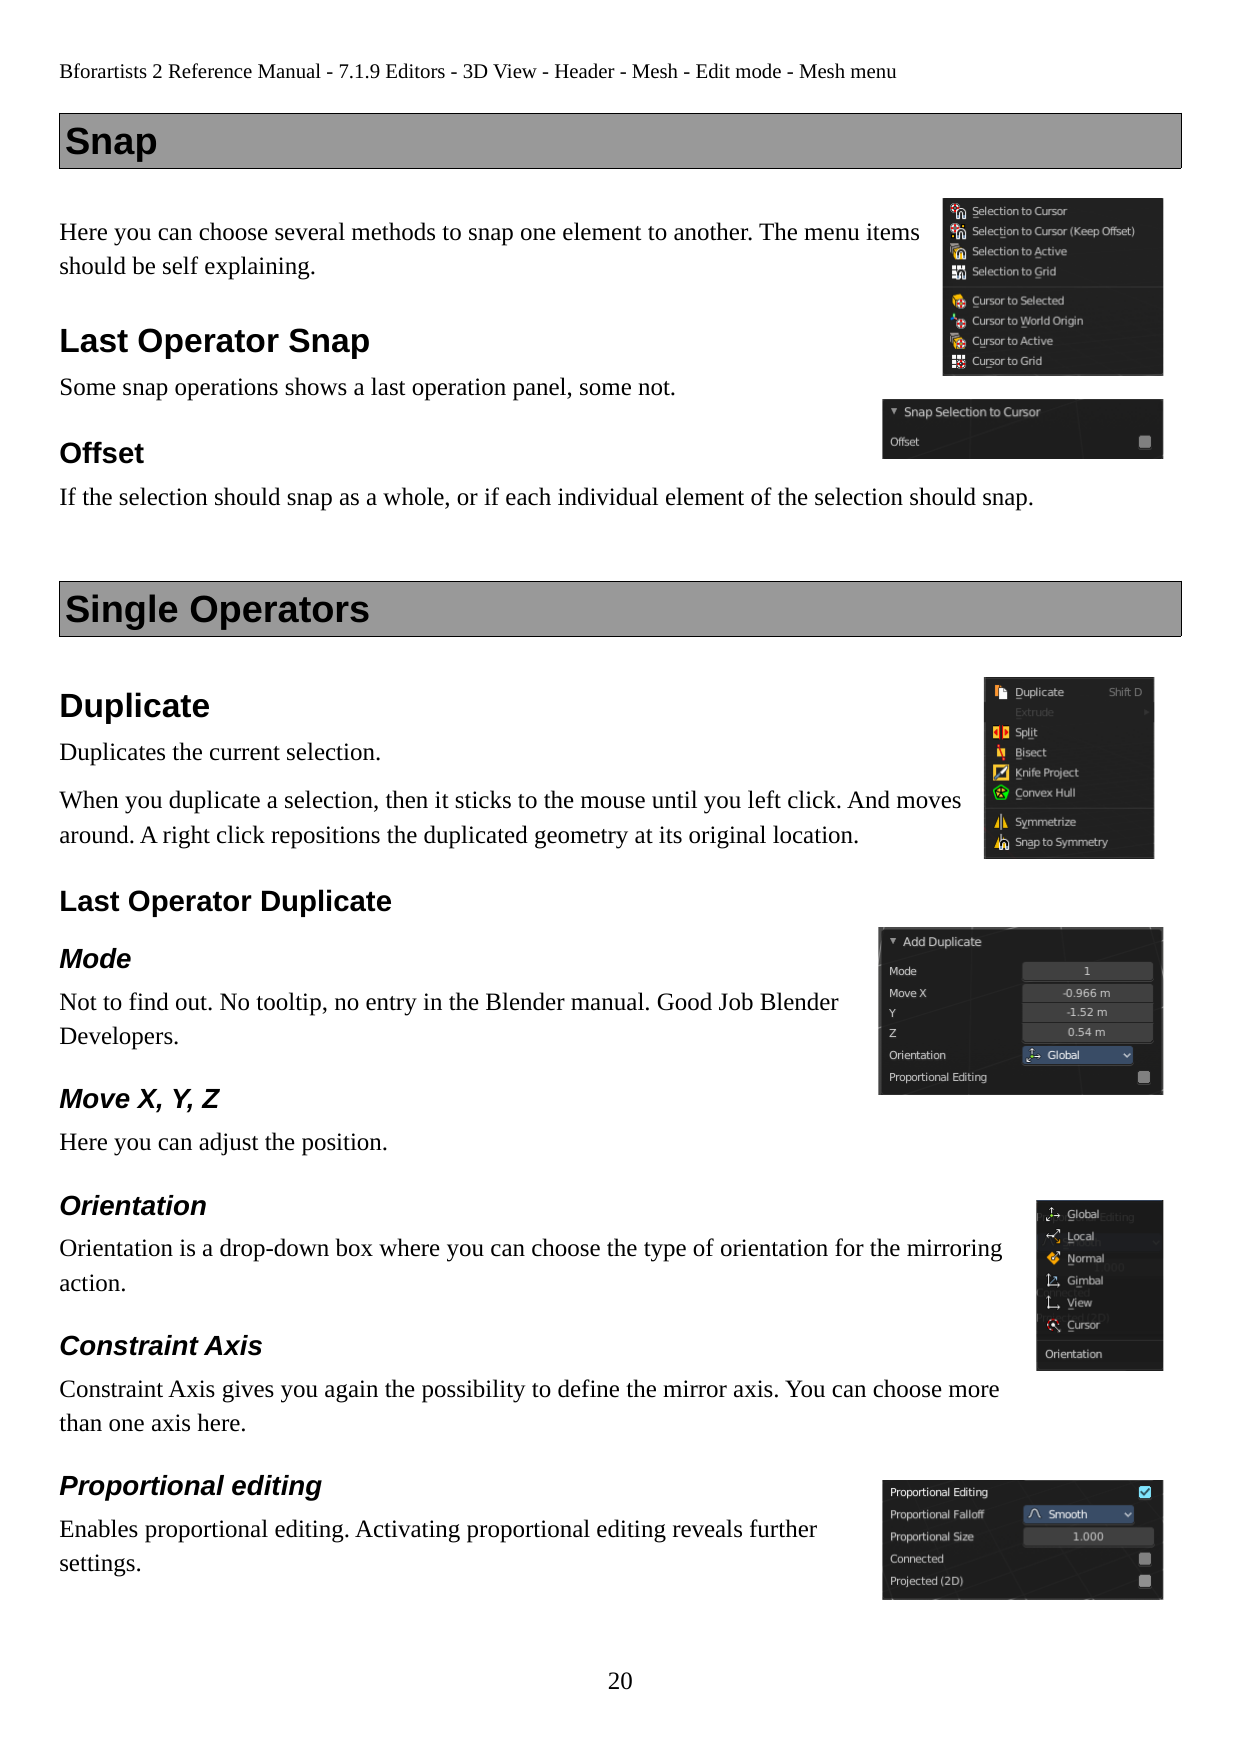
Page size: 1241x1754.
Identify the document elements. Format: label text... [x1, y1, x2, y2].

text Enables proportional editing. Activating proportional editing reveals further settings. [59, 1514, 882, 1577]
subtitle Orientation [59, 1189, 1181, 1221]
table_header Single Operators [60, 582, 1181, 636]
text If the selection should snap as a whole, or if each individual element of the selection should snap. [59, 482, 1181, 511]
picture [983, 677, 1155, 859]
text [1155, 737, 1181, 765]
text Not to find out. No tooltip, no entry in the Blender manual. Good Job Blender Developers. [59, 987, 878, 1050]
subtitle [1164, 1329, 1181, 1361]
subtitle Move X, Y, Z [59, 1083, 1181, 1115]
subtitle [1164, 321, 1181, 360]
subtitle Constraint Axis [59, 1329, 1036, 1361]
subtitle [1155, 685, 1181, 724]
text Some snap operations shows a last operation panel, some not. [59, 372, 1181, 401]
subtitle Last Operator Duplicate [59, 884, 1181, 917]
picture [882, 399, 1164, 459]
picture [942, 198, 1164, 376]
text Duplicates the current selection. [59, 737, 983, 765]
text Here you can adjust the position. [59, 1127, 1181, 1156]
picture [1036, 1200, 1164, 1371]
picture [878, 927, 1164, 1095]
subtitle Last Operator Snap [59, 321, 942, 360]
subtitle Offset [59, 436, 1181, 470]
text Constraint Axis gives you again the possibility to define the mirror axis. You can choose more than one axis here. [59, 1374, 1181, 1437]
picture [882, 1480, 1164, 1600]
subtitle Duplicate [59, 685, 983, 724]
subtitle [1164, 942, 1181, 974]
text Orientation is a drop-down box where you can choose the type of orientation for the mirroring action. [59, 1233, 1036, 1296]
subtitle Mode [59, 942, 878, 974]
table_header Snap [60, 114, 1181, 168]
subtitle Proportional editing [59, 1470, 1181, 1502]
text When you duplicate a selection, then it sticks to the mouse until you left click. And moves around. A right click repositions the duplicated geometry at its original location. [59, 786, 983, 849]
text Here you can choose several methods to snap one element to another. The menu items should be self explaining. [59, 217, 942, 280]
